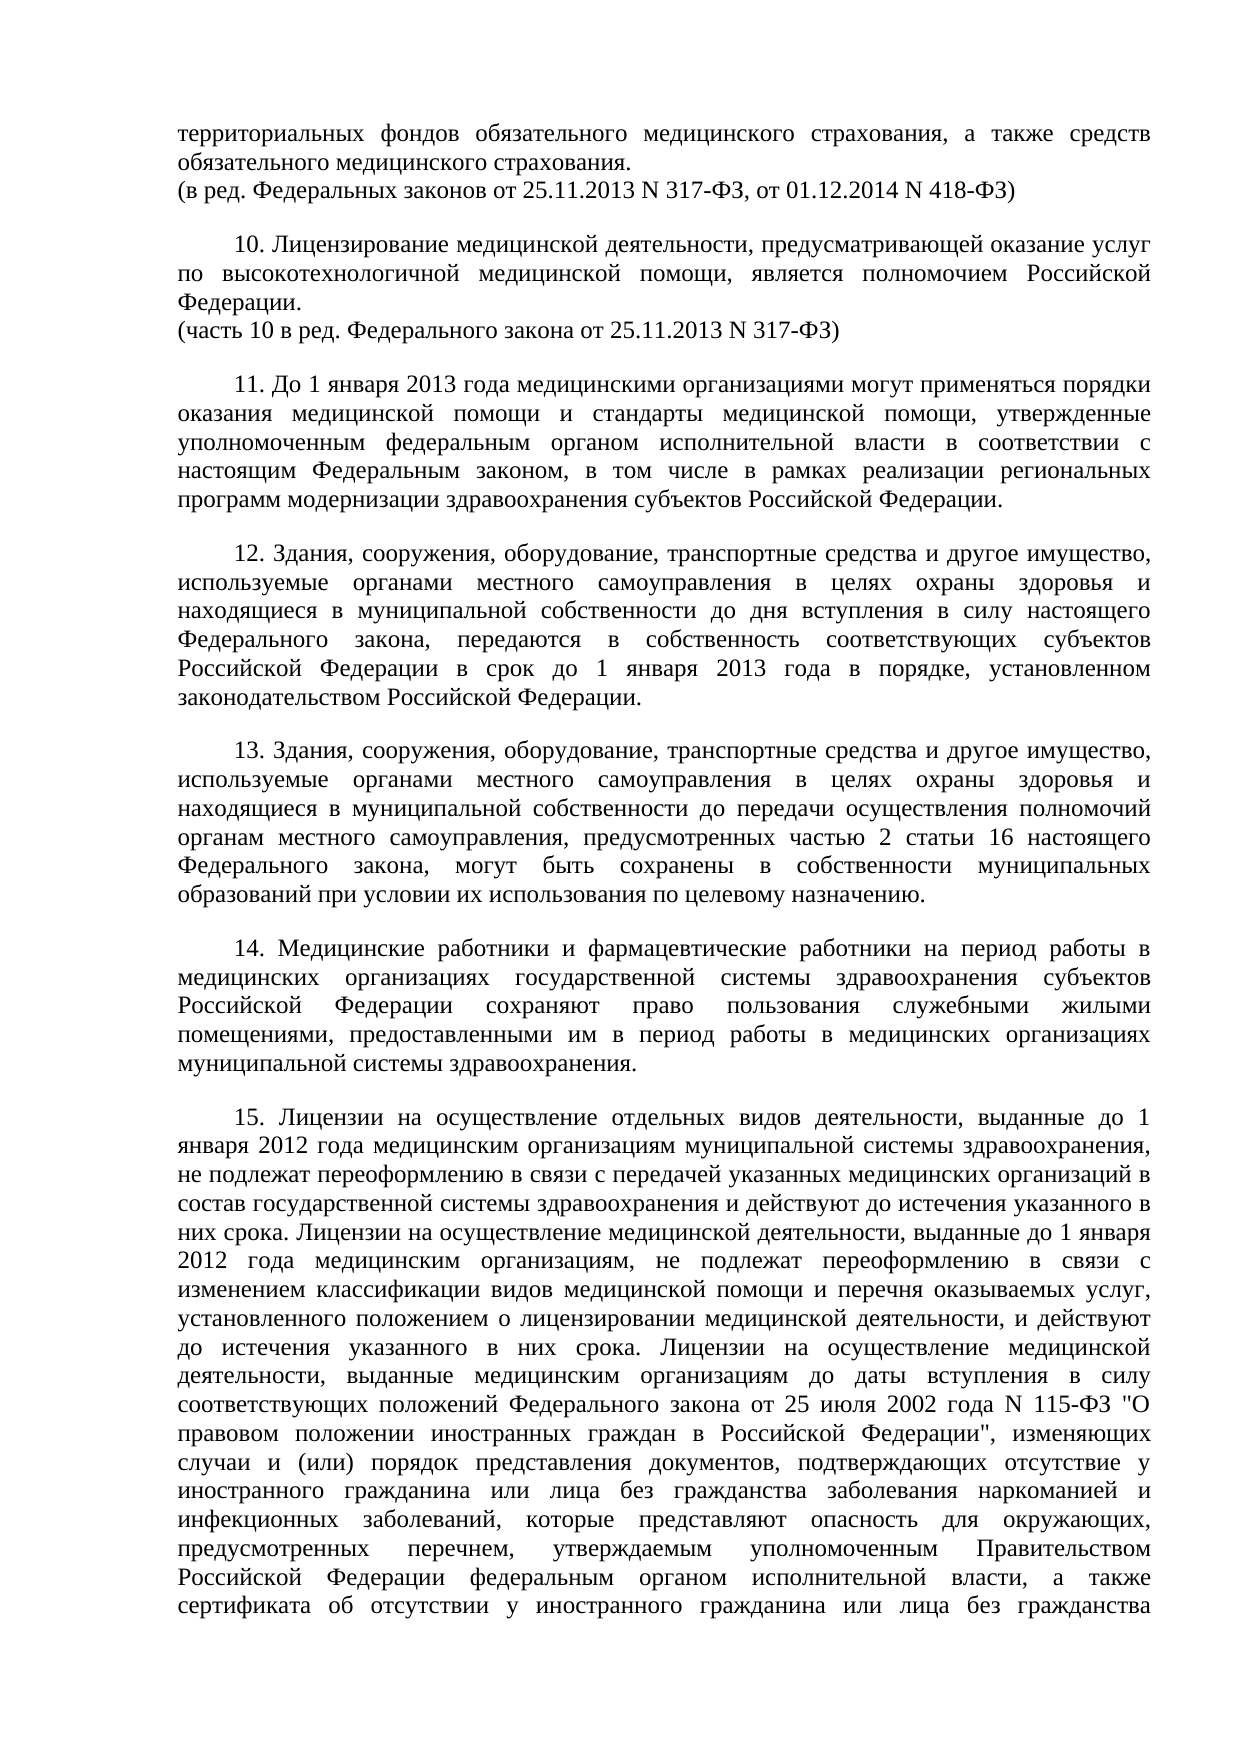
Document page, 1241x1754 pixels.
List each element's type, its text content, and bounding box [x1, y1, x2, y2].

text (часть 10 в ред. Федерального закона от 25.11.2013 N 317-ФЗ) [177, 316, 1152, 344]
text территориальных фондов обязательного медицинского страхования, а также средств обязательного медицинского страхования. [177, 118, 1152, 176]
text 13. Здания, сооружения, оборудование, транспортные средства и другое имущество, используемые органами местного самоуправления в целях охраны здоровья и находящиеся в муниципальной собственности до передачи осуществления полномочий органам местного самоуправления, предусмотренных частью 2 статьи 16 настоящего Федерального закона, могут быть сохранены в собственности муниципальных образований при условии их использования по целевому назначению. [177, 736, 1152, 908]
text 12. Здания, сооружения, оборудование, транспортные средства и другое имущество, используемые органами местного самоуправления в целях охраны здоровья и находящиеся в муниципальной собственности до дня вступления в силу настоящего Федерального закона, передаются в собственность соответствующих субъектов Российской Федерации в срок до 1 января 2013 года в порядке, установленном законодательством Российской Федерации. [177, 538, 1152, 711]
text 15. Лицензии на осуществление отдельных видов деятельности, выданные до 1 января 2012 года медицинским организациям муниципальной системы здравоохранения, не подлежат переоформлению в связи с передачей указанных медицинских организаций в состав государственной системы здравоохранения и действуют до истечения указанного в них срока. Лицензии на осуществление медицинской деятельности, выданные до 1 января 2012 года медицинским организациям, не подлежат переоформлению в связи с изменением классификации видов медицинской помощи и перечня оказываемых услуг, установленного положением о лицензировании медицинской деятельности, и действуют до истечения указанного в них срока. Лицензии на осуществление медицинской деятельности, выданные медицинским организациям до даты вступления в силу соответствующих положений Федерального закона от 25 июля 2002 года N 115-ФЗ "О правовом положении иностранных граждан в Российской Федерации", изменяющих случаи и (или) порядок представления документов, подтверждающих отсутствие у иностранного гражданина или лица без гражданства заболевания наркоманией и инфекционных заболеваний, которые представляют опасность для окружающих, предусмотренных перечнем, утверждаемым уполномоченным Правительством Российской Федерации федеральным органом исполнительной власти, а также сертификата об отсутствии у иностранного гражданина или лица без гражданства [177, 1102, 1152, 1619]
text 14. Медицинские работники и фармацевтические работники на период работы в медицинских организациях государственной системы здравоохранения субъектов Российской Федерации сохраняют право пользования служебными жилыми помещениями, предоставленными им в период работы в медицинских организациях муниципальной системы здравоохранения. [177, 933, 1152, 1077]
text 11. До 1 января 2013 года медицинскими организациями могут применяться порядки оказания медицинской помощи и стандарты медицинской помощи, утвержденные уполномоченным федеральным органом исполнительной власти в соответствии с настоящим Федеральным законом, в том числе в рамках реализации региональных программ модернизации здравоохранения субъектов Российской Федерации. [177, 369, 1152, 513]
text 10. Лицензирование медицинской деятельности, предусматривающей оказание услуг по высокотехнологичной медицинской помощи, является полномочием Российской Федерации. [177, 229, 1152, 316]
text (в ред. Федеральных законов от 25.11.2013 N 317-ФЗ, от 01.12.2014 N 418-ФЗ) [177, 176, 1152, 204]
